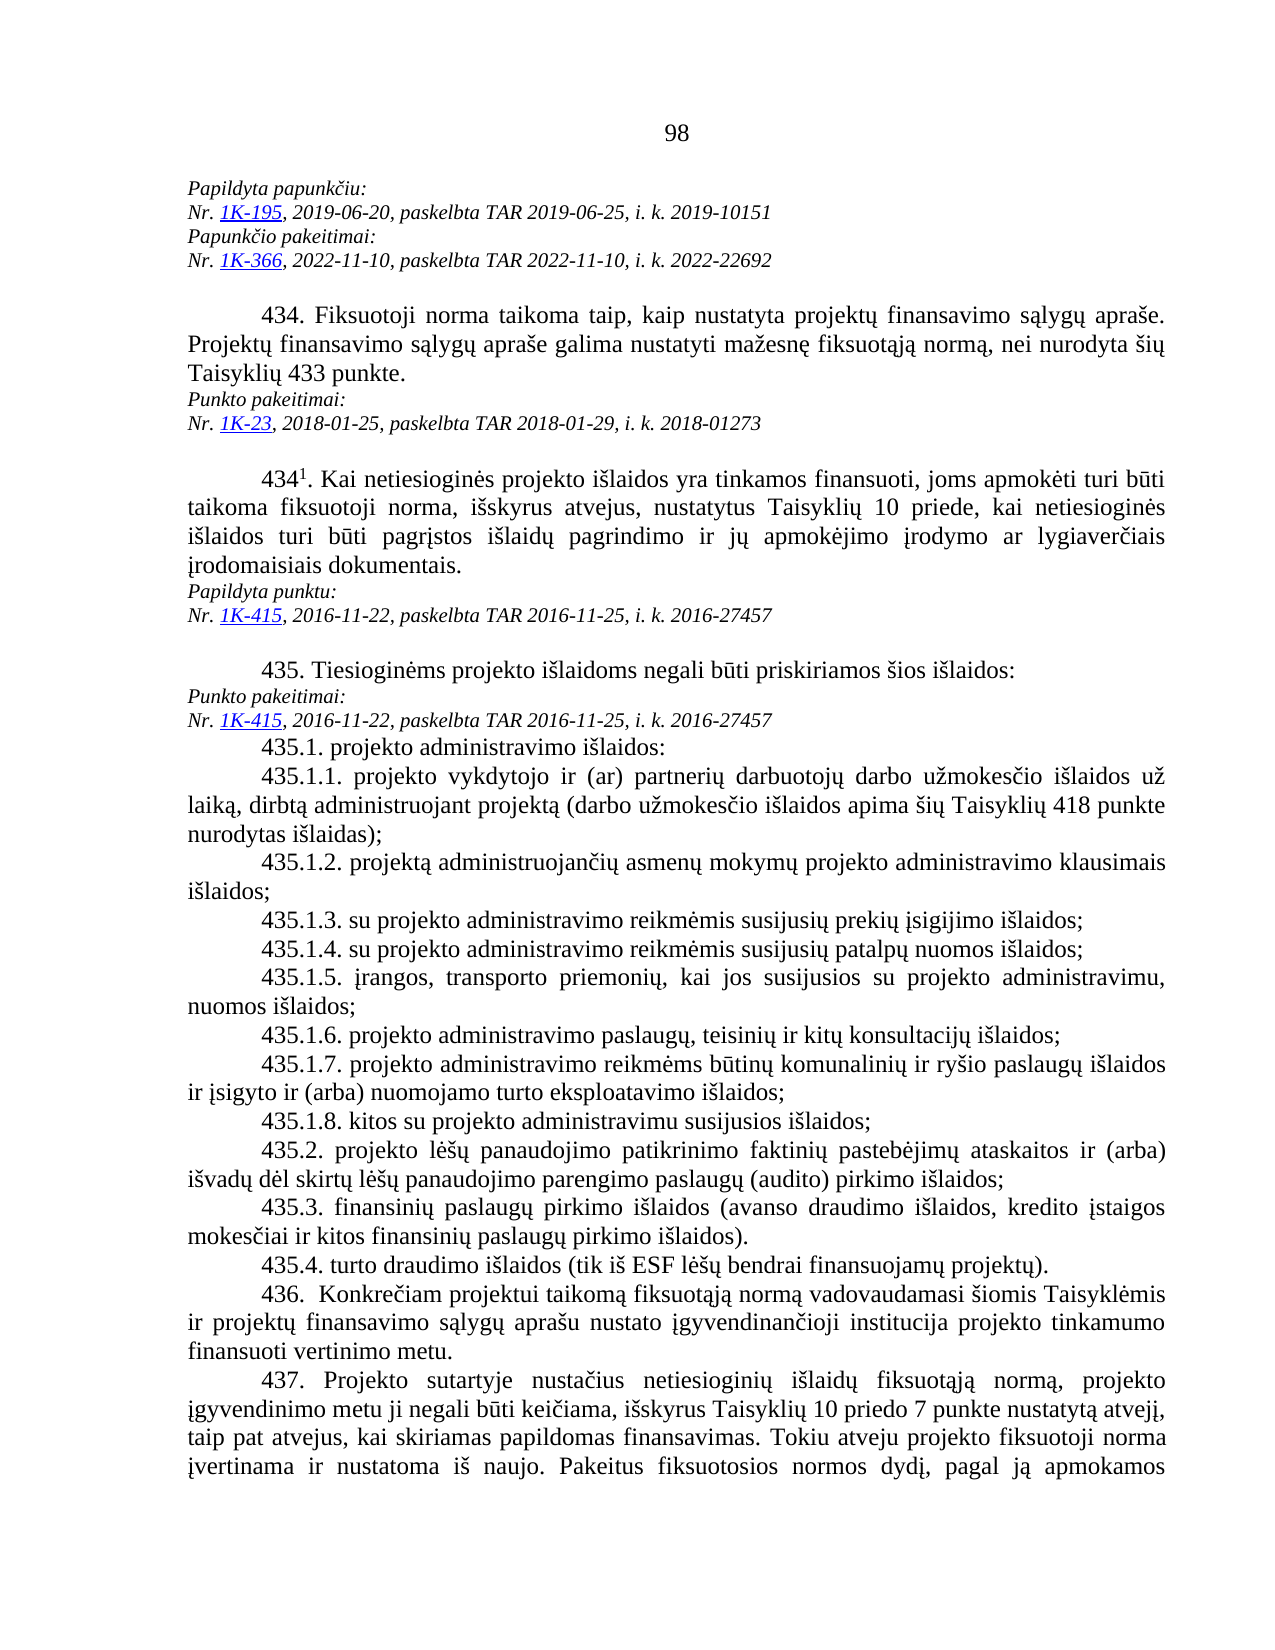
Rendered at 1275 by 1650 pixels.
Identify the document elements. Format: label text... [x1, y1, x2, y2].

text 435.4. turto draudimo išlaidos (tik iš ESF lėšų bendrai finansuojamų projektų). [187, 1250, 1167, 1279]
text 435.1.5. įrangos, transporto priemonių, kai jos susijusios su projekto administravimu, nuomos išlaidos; [187, 962, 1167, 1020]
text 435.1.1. projekto vykdytojo ir (ar) partnerių darbuotojų darbo užmokesčio išlaidos už laiką, dirbtą administruojant projektą (darbo užmokesčio išlaidos apima šių Taisyklių 418 punkte nurodytas išlaidas); [187, 761, 1167, 847]
text 435.2. projekto lėšų panaudojimo patikrinimo faktinių pastebėjimų ataskaitos ir (arba) išvadų dėl skirtų lėšų panaudojimo parengimo paslaugų (audito) pirkimo išlaidos; [187, 1135, 1167, 1192]
text Punkto pakeitimai: [187, 684, 1167, 708]
text Nr. 1K-415, 2016-11-22, paskelbta TAR 2016-11-25, i. k. 2016-27457 [187, 708, 1167, 732]
text Nr. 1K-195, 2019-06-20, paskelbta TAR 2019-06-25, i. k. 2019-10151 [187, 200, 1167, 224]
text Nr. 1K-23, 2018-01-25, paskelbta TAR 2018-01-29, i. k. 2018-01273 [187, 411, 1167, 435]
text Nr. 1K-366, 2022-11-10, paskelbta TAR 2022-11-10, i. k. 2022-22692 [187, 248, 1167, 272]
text 4341. Kai netiesioginės projekto išlaidos yra tinkamos finansuoti, joms apmokėti turi būti taikoma fiksuotoji norma, išskyrus atvejus, nustatytus Taisyklių 10 priede, kai netiesioginės išlaidos turi būti pagrįstos išlaidų pagrindimo ir jų apmokėjimo įrodymo ar lygiaverčiais įrodomaisiais dokumentais. [187, 464, 1167, 579]
text 435.1.7. projekto administravimo reikmėms būtinų komunalinių ir ryšio paslaugų išlaidos ir įsigyto ir (arba) nuomojamo turto eksploatavimo išlaidos; [187, 1049, 1167, 1106]
text Punkto pakeitimai: [187, 387, 1167, 411]
text 435. Tiesioginėms projekto išlaidoms negali būti priskiriamos šios išlaidos: [187, 656, 1167, 684]
text 437. Projekto sutartyje nustačius netiesioginių išlaidų fiksuotąją normą, projekto įgyvendinimo metu ji negali būti keičiama, išskyrus Taisyklių 10 priedo 7 punkte nustatytą atvejį, taip pat atvejus, kai skiriamas papildomas finansavimas. Tokiu atveju projekto fiksuotoji norma įvertinama ir nustatoma iš naujo. Pakeitus fiksuotosios normos dydį, pagal ją apmokamos [187, 1365, 1167, 1480]
text Papunkčio pakeitimai: [187, 224, 1167, 248]
text Papildyta papunkčiu: [187, 176, 1167, 200]
text 435.3. finansinių paslaugų pirkimo išlaidos (avanso draudimo išlaidos, kredito įstaigos mokesčiai ir kitos finansinių paslaugų pirkimo išlaidos). [187, 1192, 1167, 1250]
text 435.1.6. projekto administravimo paslaugų, teisinių ir kitų konsultacijų išlaidos; [187, 1020, 1167, 1049]
text 435.1. projekto administravimo išlaidos: [187, 732, 1167, 761]
text 435.1.8. kitos su projekto administravimu susijusios išlaidos; [187, 1106, 1167, 1135]
text 436. Konkrečiam projektui taikomą fiksuotąją normą vadovaudamasi šiomis Taisyklėmis ir projektų finansavimo sąlygų aprašu nustato įgyvendinančioji institucija projekto tinkamumo finansuoti vertinimo metu. [187, 1279, 1167, 1365]
text 434. Fiksuotoji norma taikoma taip, kaip nustatyta projektų finansavimo sąlygų apraše. Projektų finansavimo sąlygų apraše galima nustatyti mažesnę fiksuotąją normą, nei nurodyta šių Taisyklių 433 punkte. [187, 301, 1167, 387]
text 435.1.3. su projekto administravimo reikmėmis susijusių prekių įsigijimo išlaidos; [187, 905, 1167, 934]
text Papildyta punktu: [187, 579, 1167, 603]
text Nr. 1K-415, 2016-11-22, paskelbta TAR 2016-11-25, i. k. 2016-27457 [187, 603, 1167, 627]
text 435.1.4. su projekto administravimo reikmėmis susijusių patalpų nuomos išlaidos; [187, 934, 1167, 962]
text 435.1.2. projektą administruojančių asmenų mokymų projekto administravimo klausimais išlaidos; [187, 847, 1167, 905]
